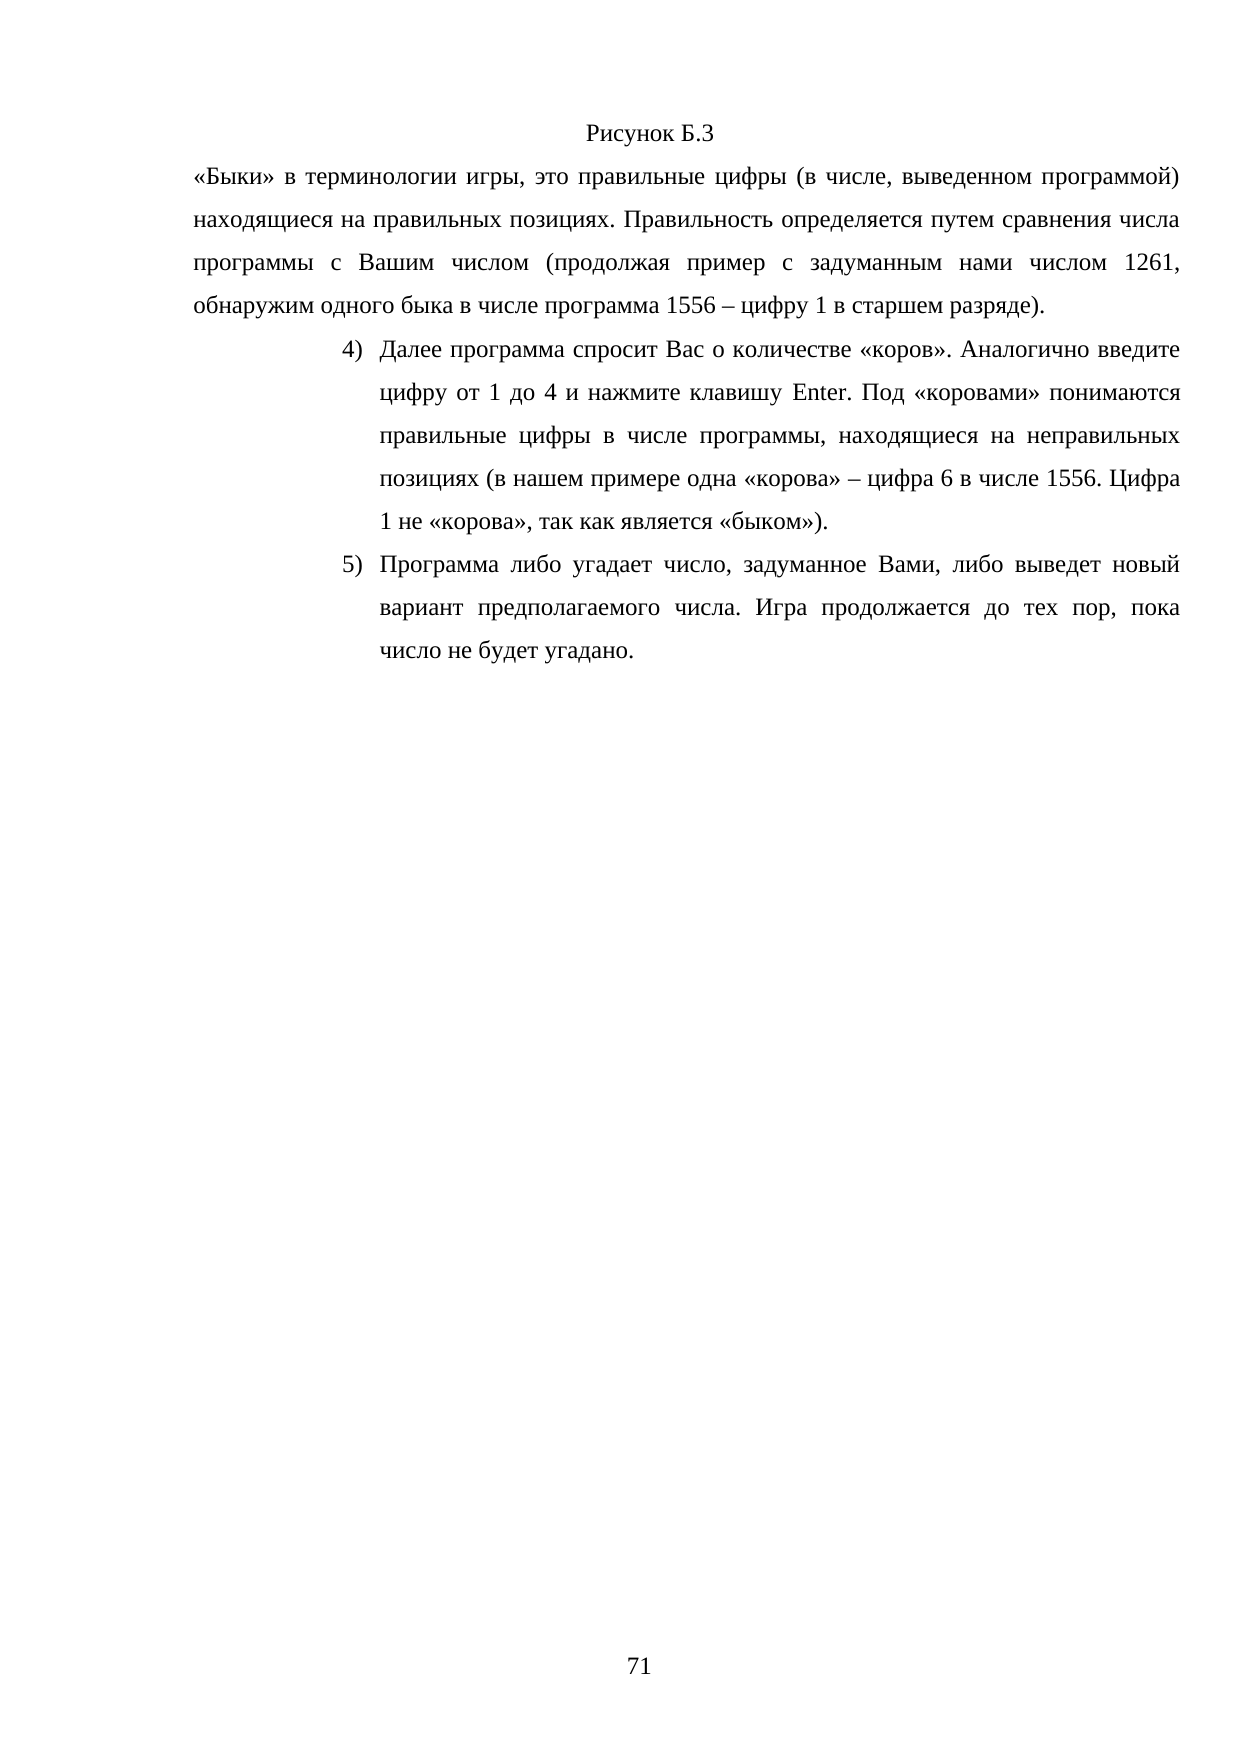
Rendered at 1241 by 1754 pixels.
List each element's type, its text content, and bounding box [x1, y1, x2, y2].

list Далее программа спросит Вас о количестве «коров». Аналогично введите цифру от 1 до 4 и нажмите клавишу Enter. Под «коровами» понимаются правильные цифры в числе программы, находящиеся на неправильных позициях (в нашем примере одна «корова» – цифра 6 в числе 1556. Цифра 1 не «корова», так как является «быком»). [342, 334, 1181, 535]
list Программа либо угадает число, задуманное Вами, либо выведет новый вариант предполагаемого числа. Игра продолжается до тех пор, пока число не будет угадано. [342, 549, 1181, 664]
text Рисунок Б.3 [118, 118, 1181, 147]
text «Быки» в терминологии игры, это правильные цифры (в числе, выведенном программой) находящиеся на правильных позициях. Правильность определяется путем сравнения числа программы с Вашим числом (продолжая пример с задуманным нами числом 1261, обнаружим одного быка в числе программа 1556 – цифру 1 в старшем разряде). [193, 161, 1181, 319]
